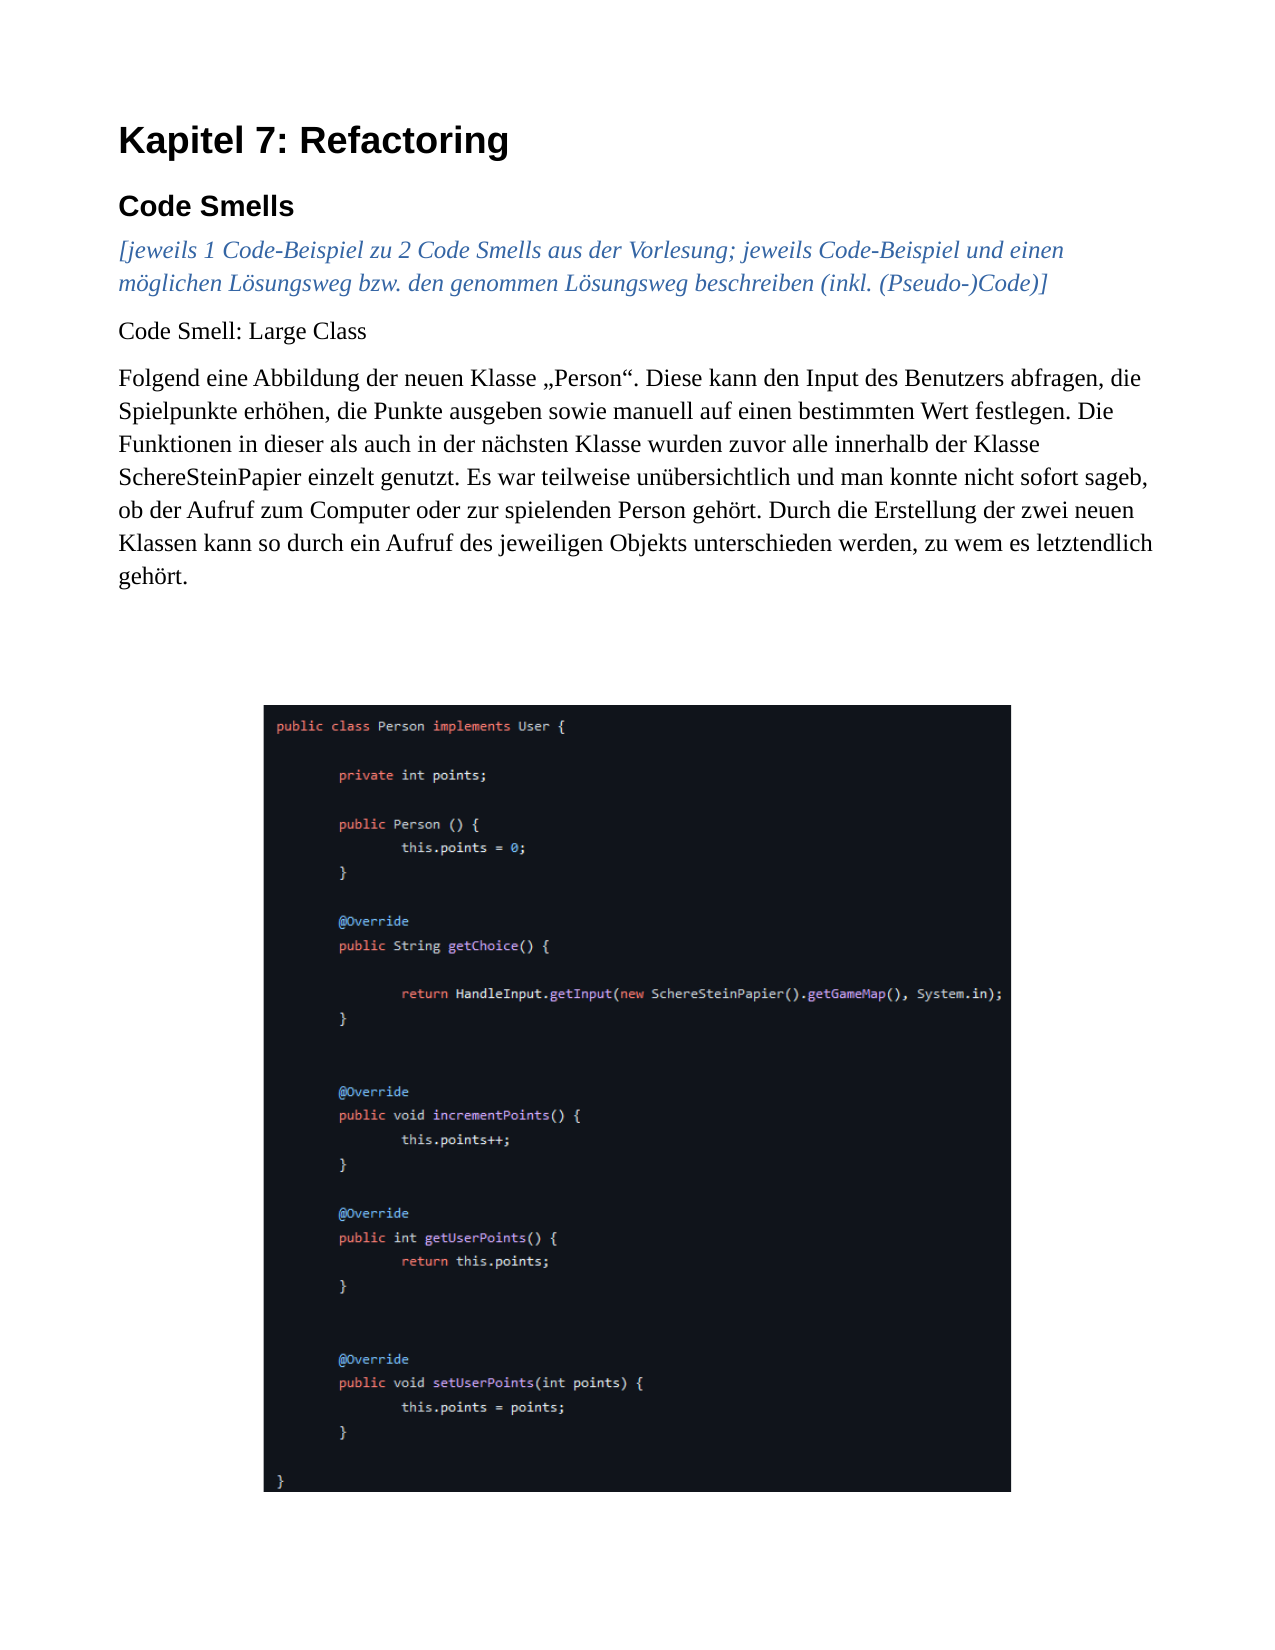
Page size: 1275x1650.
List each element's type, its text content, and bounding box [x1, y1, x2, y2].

subtitle Kapitel 7: Refactoring [118, 118, 1157, 162]
text [jeweils 1 Code-Beispiel zu 2 Code Smells aus der Vorlesung; jeweils Code-Beispiel und einen möglichen Lösungsweg bzw. den genommen Lösungsweg beschreiben (inkl. (Pseudo-)Code)] [118, 235, 1157, 297]
subtitle Code Smells [118, 189, 1157, 223]
picture [263, 705, 1012, 1492]
text Code Smell: Large Class [118, 316, 1157, 344]
text Folgend eine Abbildung der neuen Klasse „Person“. Diese kann den Input des Benutzers abfragen, die Spielpunkte erhöhen, die Punkte ausgeben sowie manuell auf einen bestimmten Wert festlegen. Die Funktionen in dieser als auch in der nächsten Klasse wurden zuvor alle innerhalb der Klasse SchereSteinPapier einzelt genutzt. Es war teilweise unübersichtlich und man konnte nicht sofort sageb, ob der Aufruf zum Computer oder zur spielenden Person gehört. Durch die Erstellung der zwei neuen Klassen kann so durch ein Aufruf des jeweiligen Objekts unterschieden werden, zu wem es letztendlich gehört. [118, 363, 1157, 590]
